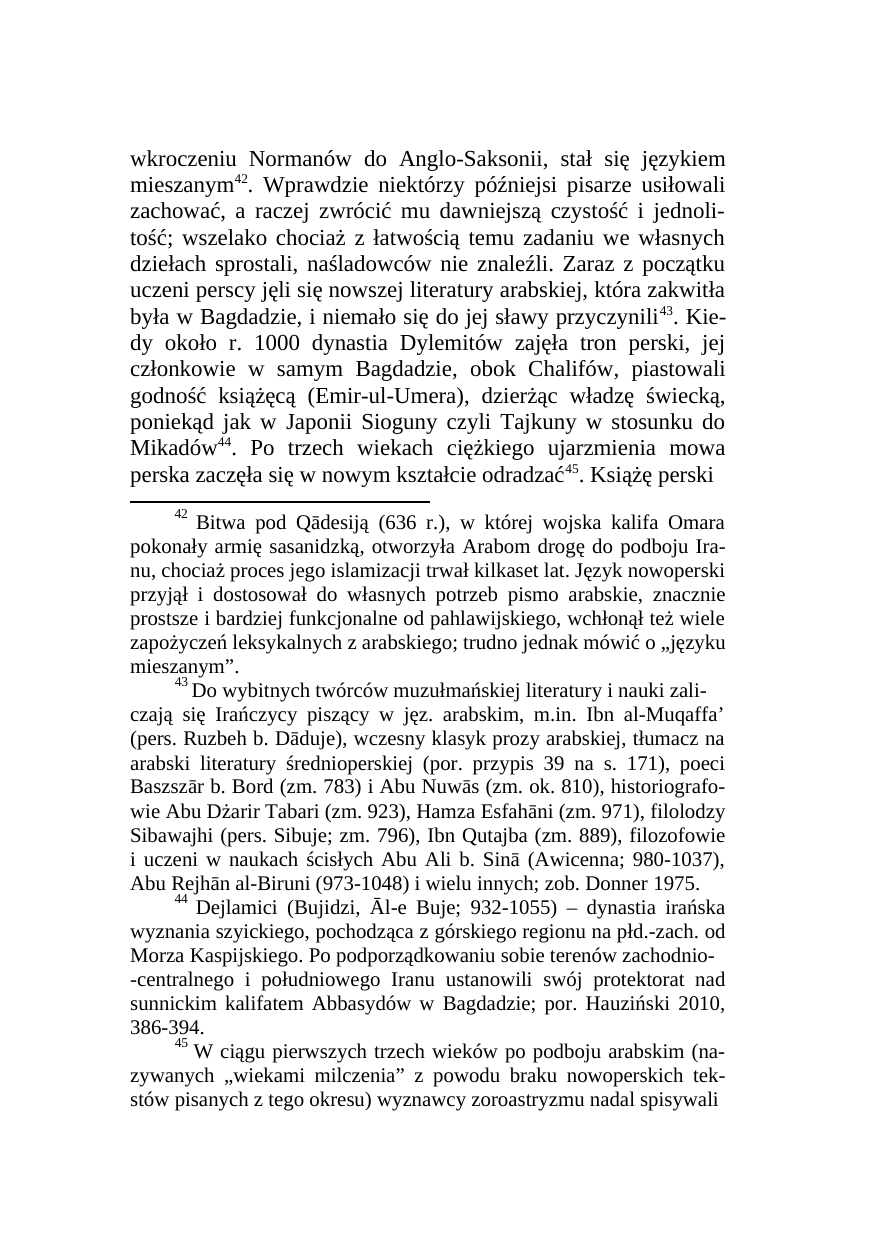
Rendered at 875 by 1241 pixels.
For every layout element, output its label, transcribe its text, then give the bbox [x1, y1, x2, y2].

text czają się Irańczycy piszący w jęz. arabskim, m.in. Ibn al-Muqaffa’ (pers. Ruzbeh b. Dāduje), wczesny klasyk prozy arabskiej, tłumacz na arabski literatury średnioperskiej (por. przypis 39 na s. 171), poeci Baszszār b. Bord (zm. 783) i Abu Nuwās (zm. ok. 810), historiografo- wie Abu Dżarir Tabari (zm. 923), Hamza Esfahāni (zm. 971), filolodzy Sibawajhi (pers. Sibuje; zm. 796), Ibn Qutajba (zm. 889), filozofowie i uczeni w naukach ścisłych Abu Ali b. Sinā (Awicenna; 980-1037), Abu Rejhān al-Biruni (973-1048) i wielu innych; zob. Donner 1975. [130, 702, 726, 895]
text wkroczeniu Normanów do Anglo-Saksonii, stał się językiem mieszanym42. Wprawdzie niektórzy późniejsi pisarze usiłowali zachować, a raczej zwrócić mu dawniejszą czystość i jednoli- tość; wszelako chociaż z łatwością temu zadaniu we własnych dziełach sprostali, naśladowców nie znaleźli. Zaraz z początku uczeni perscy jęli się nowszej literatury arabskiej, która zakwitła była w Bagdadzie, i niemało się do jej sławy przyczynili43. Kie- dy około r. 1000 dynastia Dylemitów zajęła tron perski, jej członkowie w samym Bagdadzie, obok Chalifów, piastowali godność książęcą (Emir-ul-Umera), dzierżąc władzę świecką, poniekąd jak w Japonii Sioguny czyli Tajkuny w stosunku do Mikadów44. Po trzech wiekach ciężkiego ujarzmienia mowa perska zaczęła się w nowym kształcie odradzać45. Książę perski [130, 144, 726, 487]
text -centralnego i południowego Iranu ustanowili swój protektorat nad sunnickim kalifatem Abbasydów w Bagdadzie; por. Hauziński 2010, 386-394. [130, 967, 726, 1039]
text 44 Dejlamici (Bujidzi, Āl-e Buje; 932-1055) – dynastia irańska wyznania szyickiego, pochodząca z górskiego regionu na płd.-zach. od Morza Kaspijskiego. Po podporządkowaniu sobie terenów zachodnio- [130, 895, 726, 967]
text 45 W ciągu pierwszych trzech wieków po podboju arabskim (na- zywanych „wiekami milczenia” z powodu braku nowoperskich tek- stów pisanych z tego okresu) wyznawcy zoroastryzmu nadal spisywali [130, 1039, 726, 1111]
text 42 Bitwa pod Qādesiją (636 r.), w której wojska kalifa Omara pokonały armię sasanidzką, otworzyła Arabom drogę do podboju Ira- nu, chociaż proces jego islamizacji trwał kilkaset lat. Język nowoperski przyjął i dostosował do własnych potrzeb pismo arabskie, znacznie prostsze i bardziej funkcjonalne od pahlawijskiego, wchłonął też wiele zapożyczeń leksykalnych z arabskiego; trudno jednak mówić o „języku mieszanym”. [130, 490, 726, 678]
text 43 Do wybitnych twórców muzułmańskiej literatury i nauki zali- [130, 678, 757, 702]
